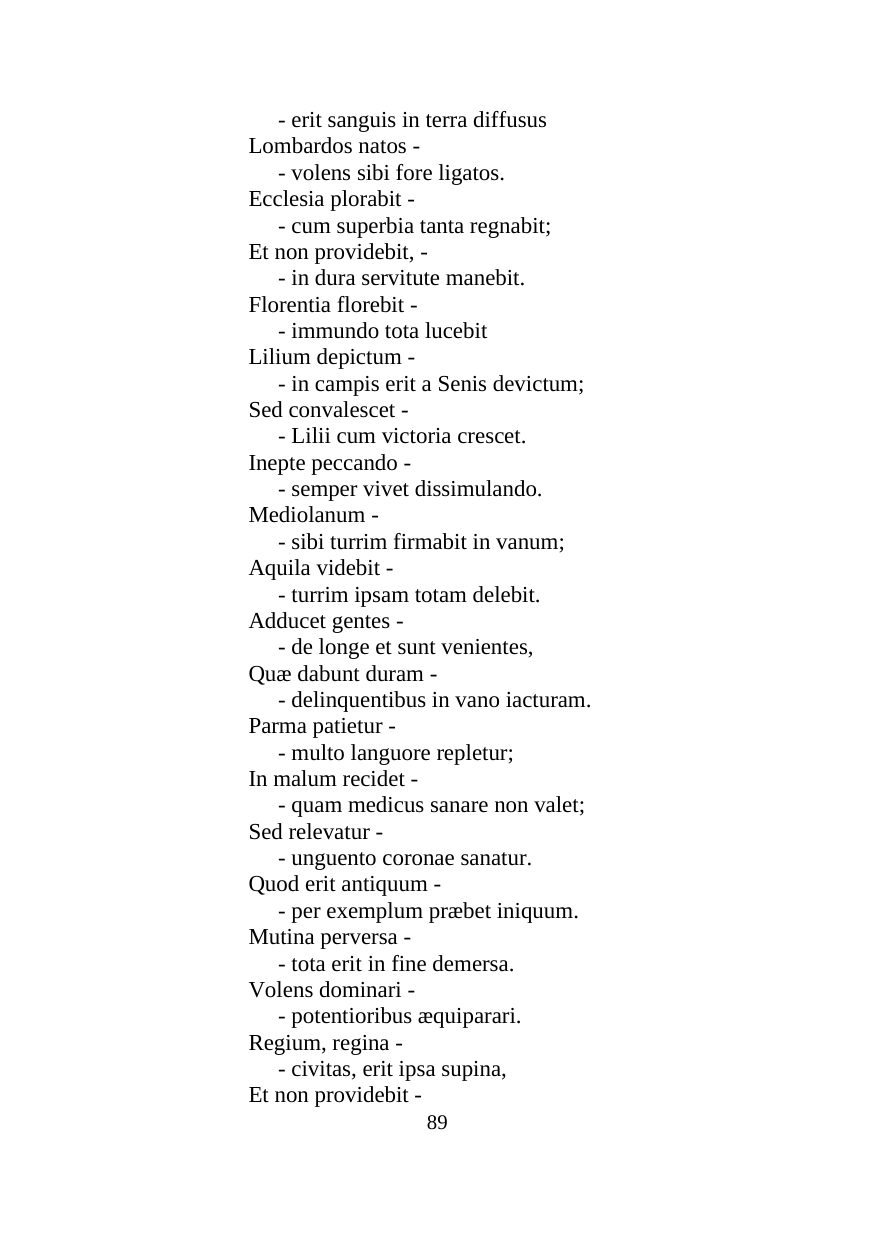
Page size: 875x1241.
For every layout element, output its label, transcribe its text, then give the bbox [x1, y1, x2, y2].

text - semper vivet dissimulando. [219, 475, 768, 502]
text - de longe et sunt venientes, [219, 633, 768, 660]
text - potentioribus æquiparari. [219, 1002, 768, 1029]
text Quod erit antiquum - [219, 871, 768, 897]
text - Lilii cum victoria crescet. [219, 422, 768, 449]
text - unguento coronae sanatur. [219, 844, 768, 871]
text - turrim ipsam totam delebit. [219, 581, 768, 607]
text In malum recidet - [219, 765, 768, 791]
text Quæ dabunt duram - [219, 660, 768, 686]
text Regium, regina - [219, 1029, 768, 1055]
text - per exemplum præbet iniquum. [219, 897, 768, 923]
text Mediolanum - [219, 502, 768, 528]
text Aquila videbit - [219, 554, 768, 581]
text - civitas, erit ipsa supina, [219, 1055, 768, 1081]
text - cum superbia tanta regnabit; [219, 212, 768, 238]
text Et non providebit, - [219, 238, 768, 264]
text - delinquentibus in vano iacturam. [219, 686, 768, 712]
text - tota erit in fine demersa. [219, 949, 768, 976]
text Florentia florebit - [219, 291, 768, 317]
text - multo languore repletur; [219, 739, 768, 765]
text - erit sanguis in terra diffusus [219, 106, 768, 133]
text Parma patietur - [219, 712, 768, 739]
text - quam medicus sanare non valet; [219, 791, 768, 818]
text Lilium depictum - [219, 343, 768, 370]
text Ecclesia plorabit - [219, 185, 768, 212]
text Lombardos natos - [219, 133, 768, 159]
text - sibi turrim firmabit in vanum; [219, 528, 768, 554]
text Mutina perversa - [219, 923, 768, 949]
text - volens sibi fore ligatos. [219, 159, 768, 185]
text Adducet gentes - [219, 607, 768, 633]
text - in dura servitute manebit. [219, 264, 768, 291]
text Et non providebit - [219, 1081, 768, 1108]
text Sed convalescet - [219, 396, 768, 422]
text Sed relevatur - [219, 818, 768, 844]
text Volens dominari - [219, 976, 768, 1002]
text - immundo tota lucebit [219, 317, 768, 343]
text - in campis erit a Senis devictum; [219, 370, 768, 396]
text Inepte peccando - [219, 449, 768, 475]
